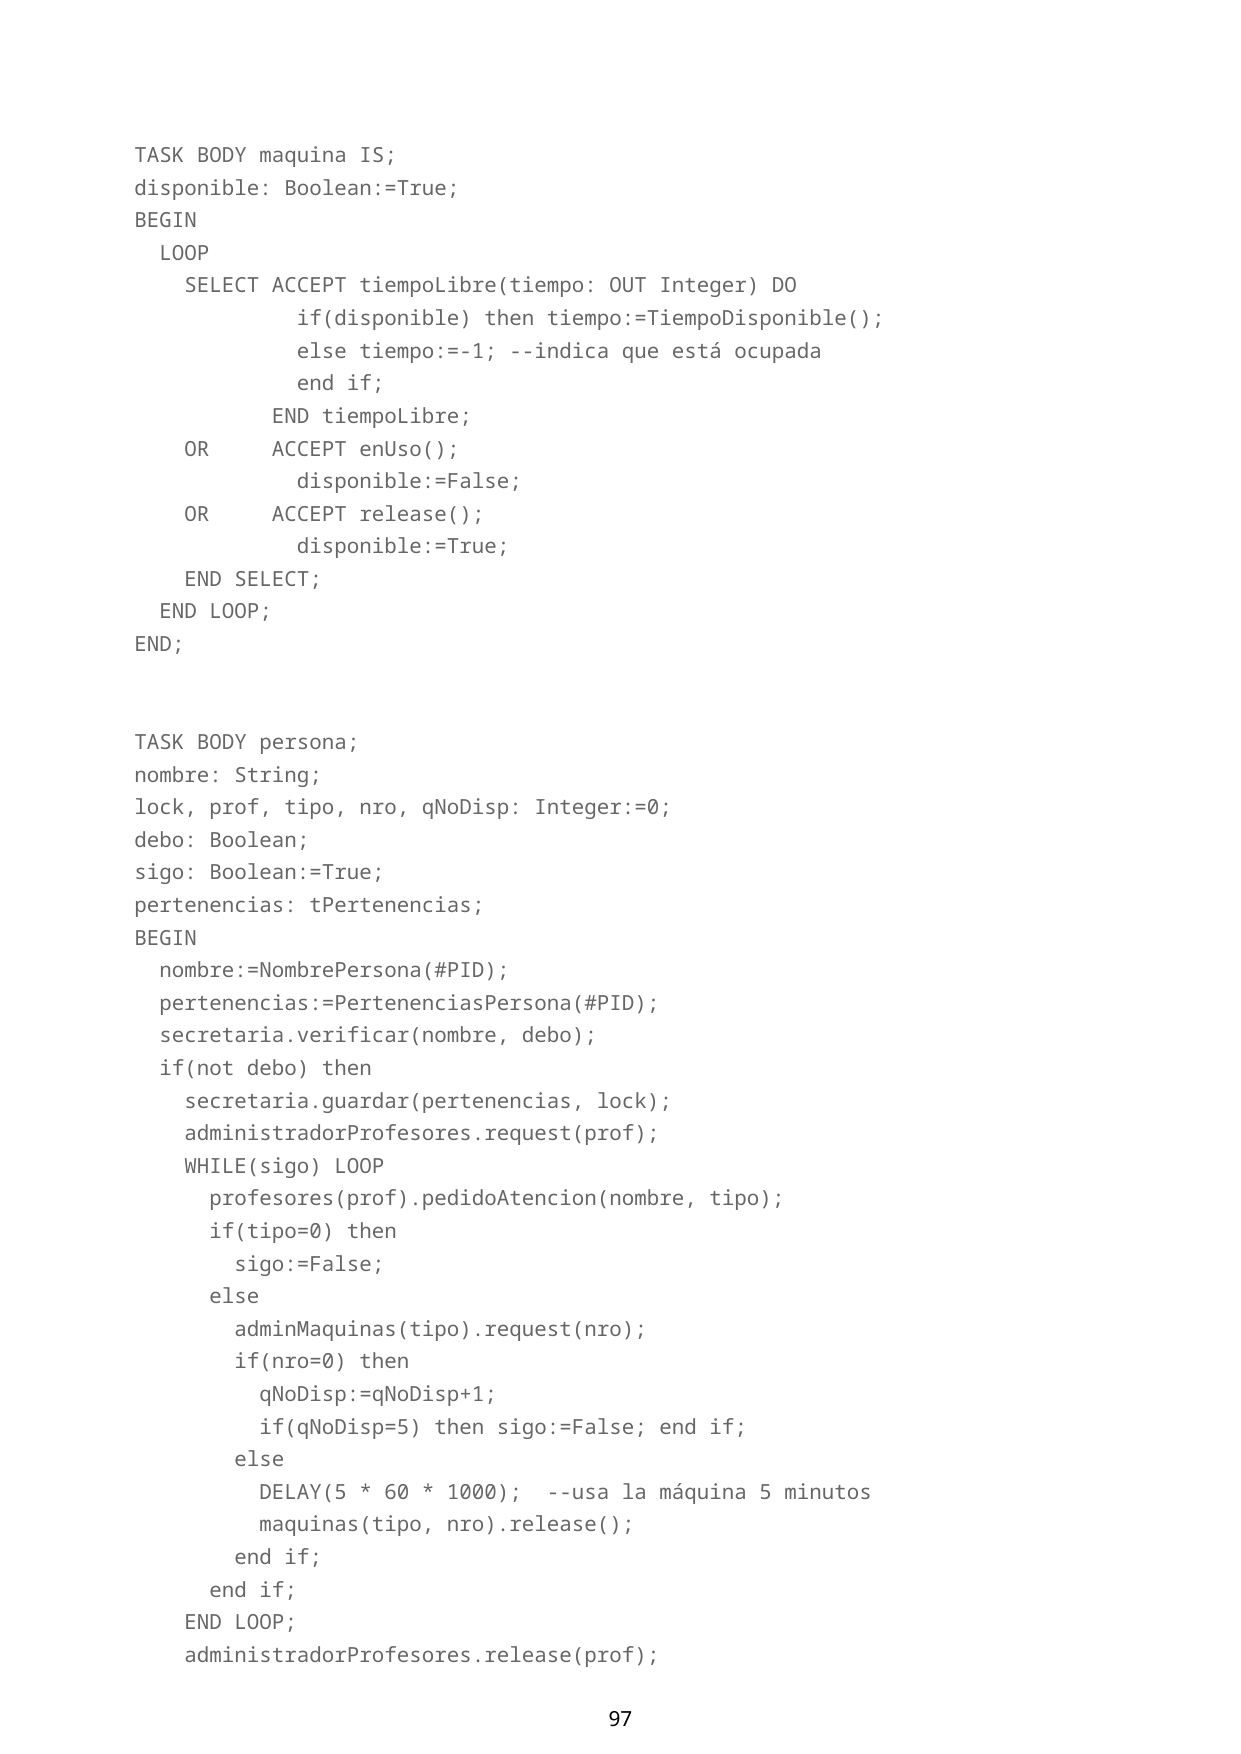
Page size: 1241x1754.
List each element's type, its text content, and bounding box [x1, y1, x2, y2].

text disponible:=True; [134, 531, 1165, 560]
text END; [134, 629, 1165, 658]
text else [134, 1281, 1165, 1310]
text if(not debo) then [134, 1053, 1165, 1082]
text if(disponible) then tiempo:=TiempoDisponible(); [134, 303, 1165, 332]
text BEGIN [134, 205, 1165, 234]
text OR ACCEPT release(); [134, 499, 1165, 527]
text secretaria.guardar(pertenencias, lock); [134, 1086, 1165, 1114]
text nombre: String; [134, 760, 1165, 788]
text BEGIN [134, 923, 1165, 951]
text sigo: Boolean:=True; [134, 857, 1165, 886]
text WHILE(sigo) LOOP [134, 1151, 1165, 1179]
text end if; [134, 1575, 1165, 1603]
text SELECT ACCEPT tiempoLibre(tiempo: OUT Integer) DO [134, 271, 1165, 299]
text end if; [134, 1542, 1165, 1571]
text adminMaquinas(tipo).request(nro); [134, 1314, 1165, 1342]
text DELAY(5 * 60 * 1000); --usa la máquina 5 minutos [134, 1477, 1165, 1505]
text debo: Boolean; [134, 825, 1165, 853]
text lock, prof, tipo, nro, qNoDisp: Integer:=0; [134, 792, 1165, 821]
text TASK BODY maquina IS; [134, 140, 1165, 169]
text else tiempo:=-1; --indica que está ocupada [134, 336, 1165, 364]
text profesores(prof).pedidoAtencion(nombre, tipo); [134, 1183, 1165, 1212]
text END SELECT; [134, 564, 1165, 592]
text else [134, 1444, 1165, 1473]
text administradorProfesores.request(prof); [134, 1118, 1165, 1147]
text LOOP [134, 238, 1165, 266]
text if(nro=0) then [134, 1347, 1165, 1375]
text END tiempoLibre; [134, 401, 1165, 429]
text disponible:=False; [134, 466, 1165, 495]
text qNoDisp:=qNoDisp+1; [134, 1379, 1165, 1408]
text end if; [134, 368, 1165, 397]
text OR ACCEPT enUso(); [134, 434, 1165, 462]
text sigo:=False; [134, 1249, 1165, 1277]
text if(qNoDisp=5) then sigo:=False; end if; [134, 1412, 1165, 1440]
text administradorProfesores.release(prof); [134, 1640, 1165, 1668]
text END LOOP; [134, 1607, 1165, 1636]
text disponible: Boolean:=True; [134, 173, 1165, 201]
text maquinas(tipo, nro).release(); [134, 1509, 1165, 1538]
text secretaria.verificar(nombre, debo); [134, 1021, 1165, 1049]
text END LOOP; [134, 597, 1165, 625]
text pertenencias:=PertenenciasPersona(#PID); [134, 988, 1165, 1016]
text nombre:=NombrePersona(#PID); [134, 955, 1165, 984]
text TASK BODY persona; [134, 727, 1165, 756]
text if(tipo=0) then [134, 1216, 1165, 1244]
text pertenencias: tPertenencias; [134, 890, 1165, 918]
